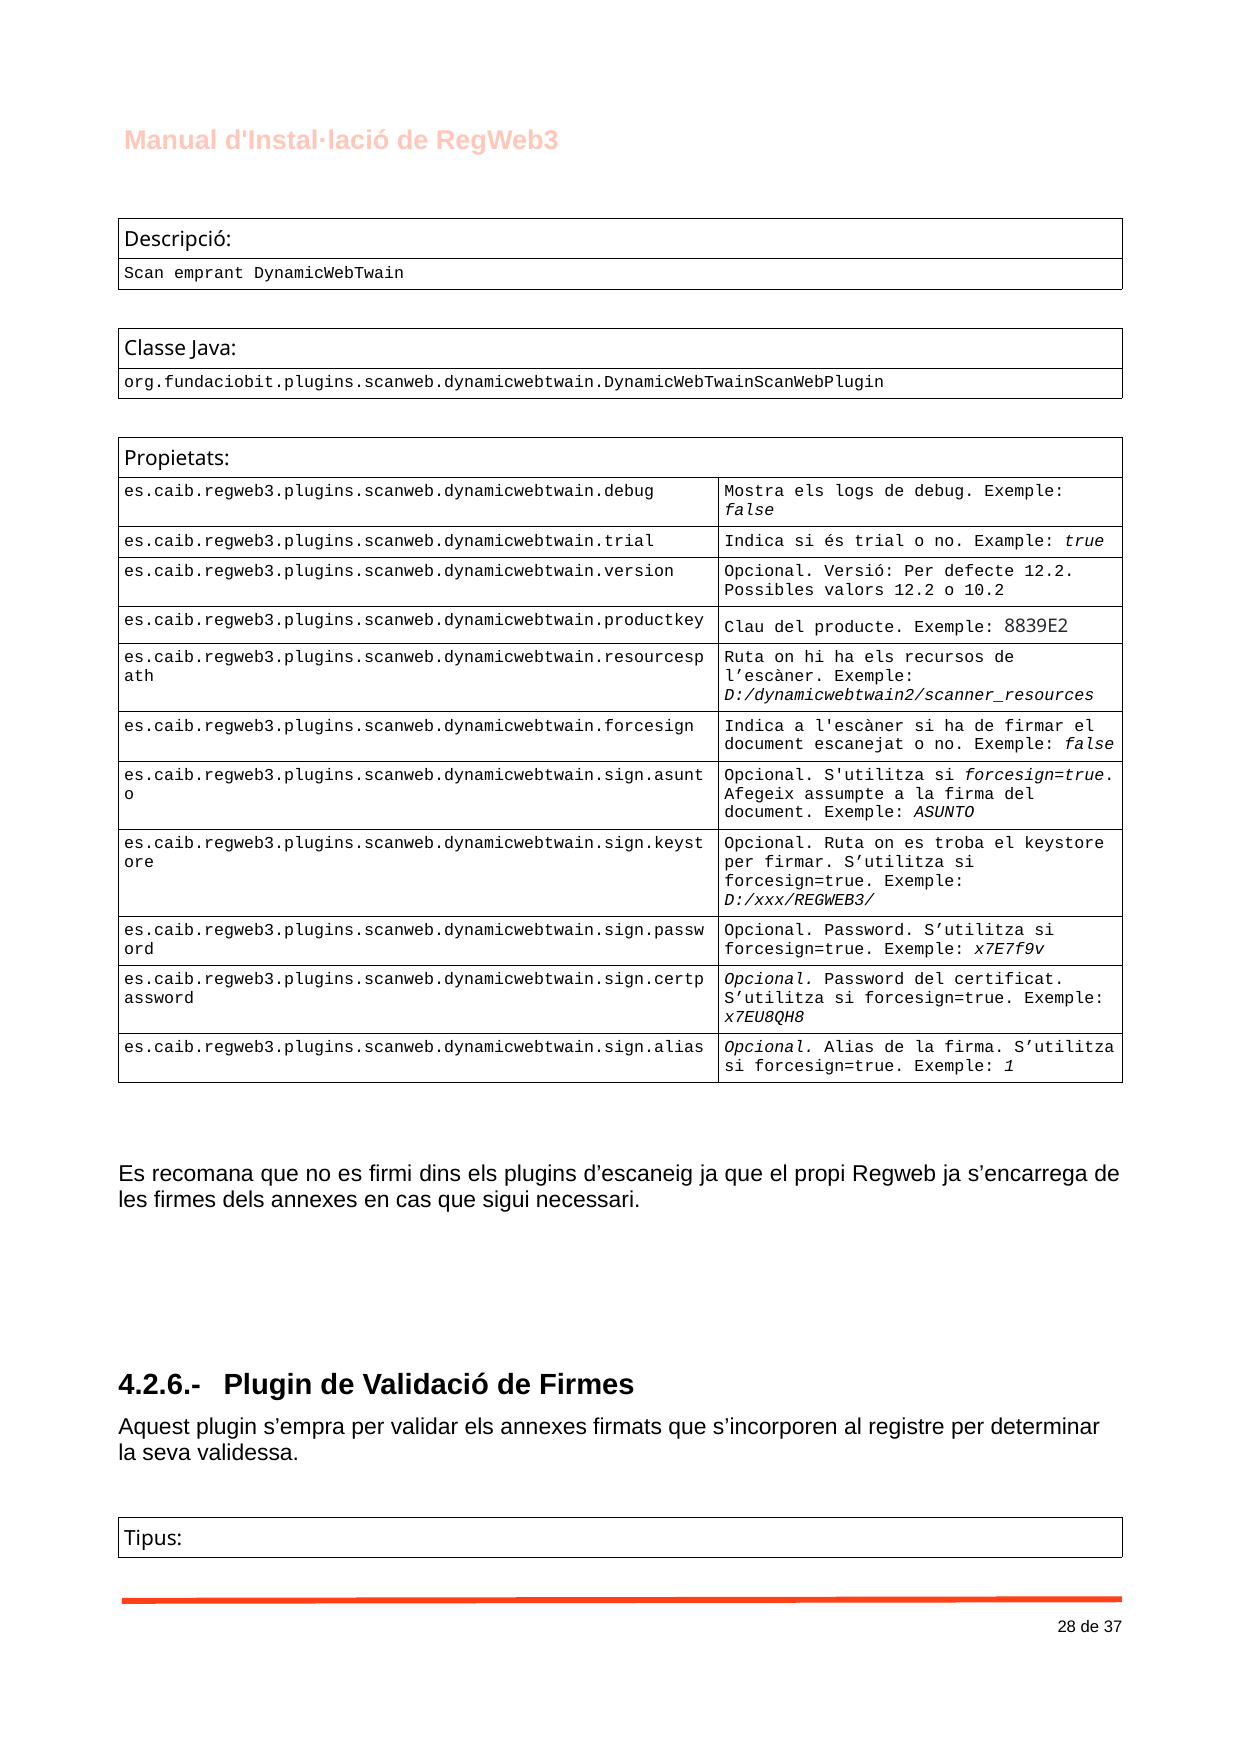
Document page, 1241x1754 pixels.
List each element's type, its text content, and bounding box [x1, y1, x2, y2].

table_cell Opcional. Alias de la firma. S’utilitza si forcesign=true. Exemple: 1 [719, 1034, 1122, 1082]
table_cell es.caib.regweb3.plugins.scanweb.dynamicwebtwain.version [119, 558, 718, 606]
table_cell Opcional. Password del certificat. S’utilitza si forcesign=true. Exemple: x7EU8QH8 [719, 966, 1122, 1033]
table_cell Ruta on hi ha els recursos de l’escàner. Exemple: D:/dynamicwebtwain2/scanner_resources [719, 644, 1122, 711]
table_cell es.caib.regweb3.plugins.scanweb.dynamicwebtwain.trial [119, 527, 718, 557]
table_cell Opcional. Ruta on es troba el keystore per firmar. S’utilitza si forcesign=true. Exemple: D:/xxx/REGWEB3/ [719, 830, 1122, 916]
table_cell Mostra els logs de debug. Exemple: false [719, 478, 1122, 526]
subtitle Plugin de Validació de Firmes [118, 1367, 1122, 1400]
table_cell es.caib.regweb3.plugins.scanweb.dynamicwebtwain.sign.keystore [119, 830, 718, 916]
table_cell Opcional. Password. S’utilitza si forcesign=true. Exemple: x7E7f9v [719, 917, 1122, 965]
table_cell Indica si és trial o no. Example: true [719, 527, 1122, 557]
table_header Classe Java: [119, 329, 1122, 368]
table_header Propietats: [119, 438, 1122, 477]
table_cell Scan emprant DynamicWebTwain [119, 259, 1122, 289]
table_cell es.caib.regweb3.plugins.scanweb.dynamicwebtwain.sign.alias [119, 1034, 718, 1082]
table_cell es.caib.regweb3.plugins.scanweb.dynamicwebtwain.sign.certpassword [119, 966, 718, 1033]
text Aquest plugin s’empra per validar els annexes firmats que s’incorporen al registre per determinar la seva validessa. [118, 1413, 1122, 1466]
table_cell es.caib.regweb3.plugins.scanweb.dynamicwebtwain.debug [119, 478, 718, 526]
table_cell es.caib.regweb3.plugins.scanweb.dynamicwebtwain.sign.password [119, 917, 718, 965]
table_cell Clau del producte. Exemple: 8839E2 [719, 607, 1122, 643]
text Es recomana que no es firmi dins els plugins d’escaneig ja que el propi Regweb ja s’encarrega de les firmes dels annexes en cas que sigui necessari. [118, 1160, 1122, 1213]
table_cell Indica a l'escàner si ha de firmar el document escanejat o no. Exemple: false [719, 712, 1122, 761]
table_cell es.caib.regweb3.plugins.scanweb.dynamicwebtwain.sign.asunto [119, 762, 718, 829]
table_cell org.fundaciobit.plugins.scanweb.dynamicwebtwain.DynamicWebTwainScanWebPlugin [119, 369, 1122, 398]
table_cell Opcional. Versió: Per defecte 12.2. Possibles valors 12.2 o 10.2 [719, 558, 1122, 606]
table_cell es.caib.regweb3.plugins.scanweb.dynamicwebtwain.forcesign [119, 712, 718, 761]
table_cell es.caib.regweb3.plugins.scanweb.dynamicwebtwain.productkey [119, 607, 718, 643]
table_header Descripció: [119, 219, 1122, 258]
table_cell es.caib.regweb3.plugins.scanweb.dynamicwebtwain.resourcespath [119, 644, 718, 711]
table_cell Opcional. S'utilitza si forcesign=true. Afegeix assumpte a la firma del document. Exemple: ASUNTO [719, 762, 1122, 829]
table_header Tipus: [119, 1518, 1122, 1557]
